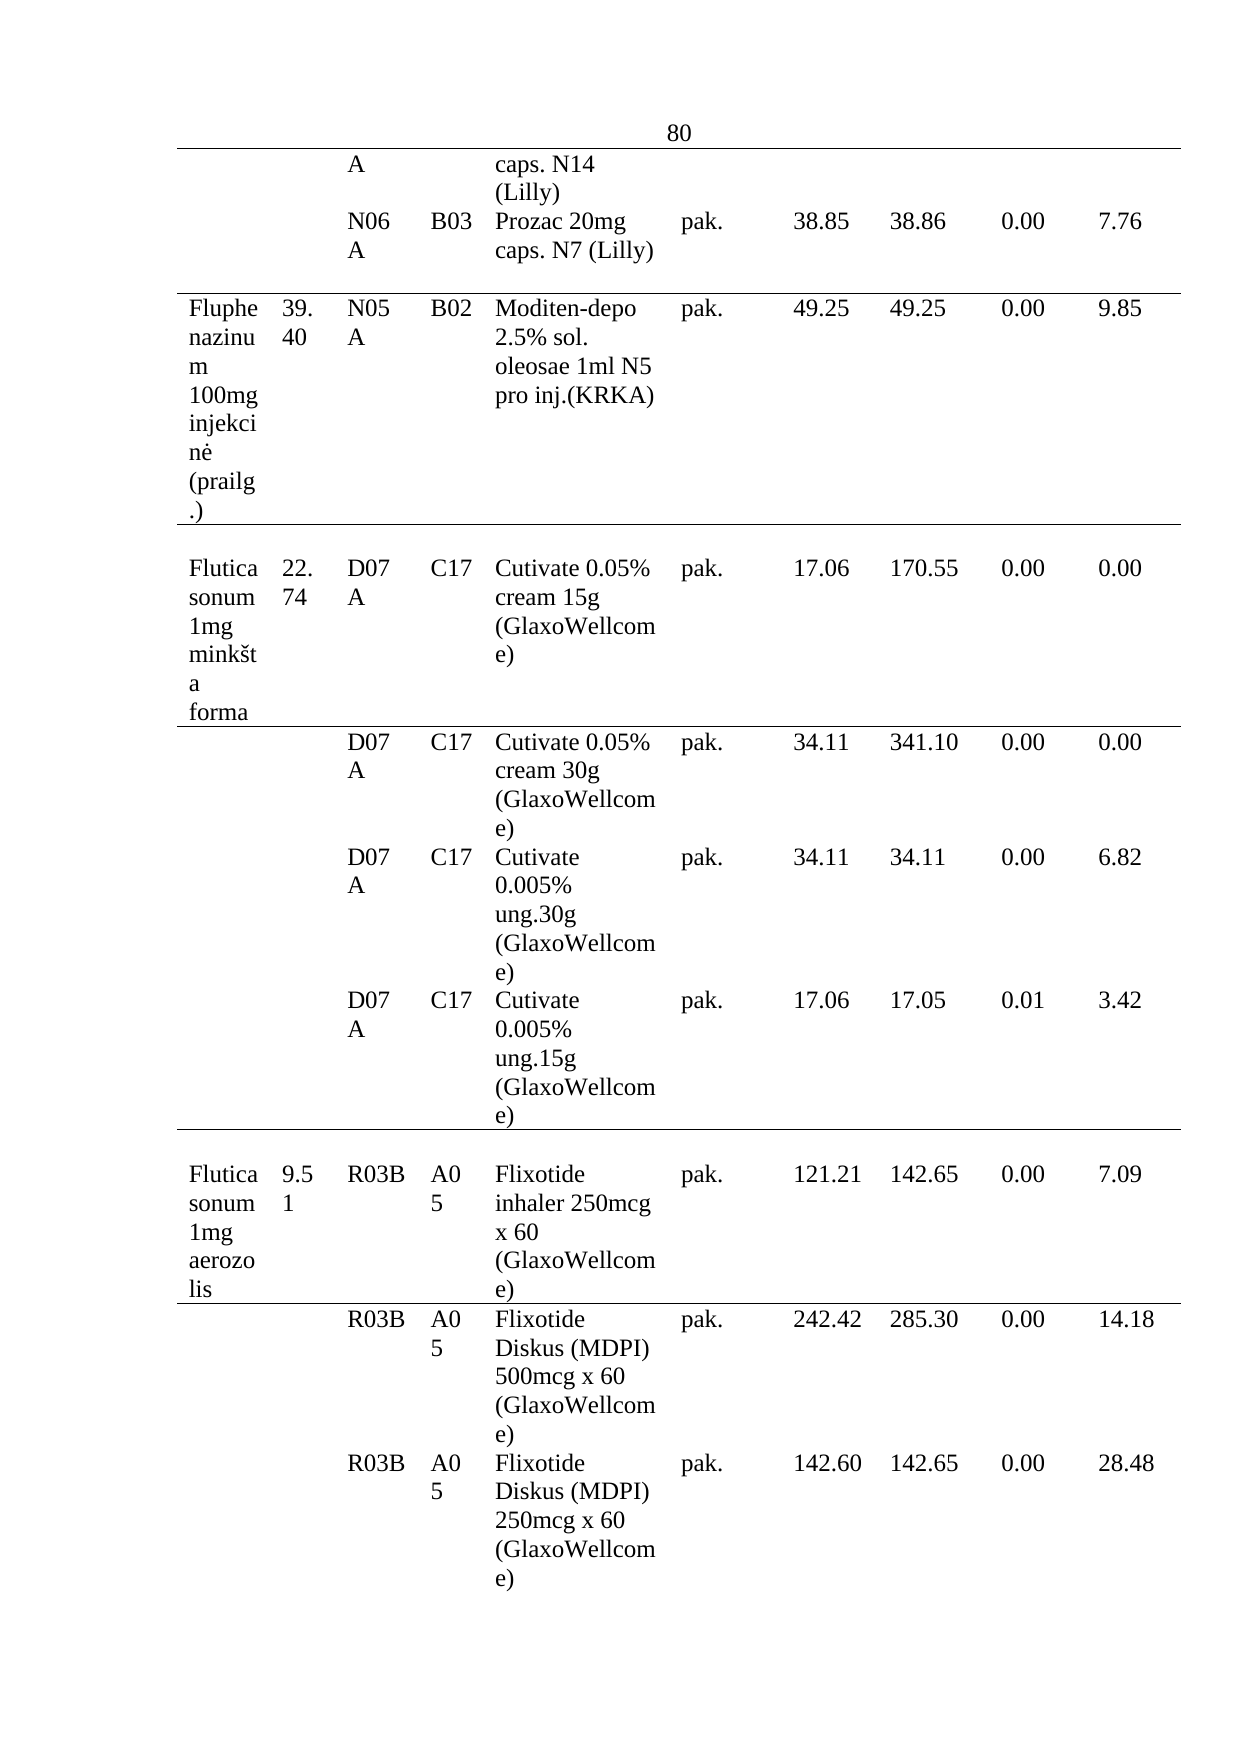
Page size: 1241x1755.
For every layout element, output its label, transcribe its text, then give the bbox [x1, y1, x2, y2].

table_cell 28.48 [1087, 1448, 1181, 1591]
table_cell pak. [670, 727, 782, 842]
table_cell 3.42 [1087, 986, 1181, 1129]
table_cell 6.82 [1087, 842, 1181, 986]
table_cell 341.10 [878, 727, 990, 842]
table_cell [990, 1130, 1087, 1159]
table_cell 170.55 [878, 553, 990, 726]
table_cell [419, 264, 483, 292]
table_cell [177, 525, 271, 553]
table_cell [271, 727, 336, 842]
table_cell N05A [336, 294, 419, 523]
table_cell [177, 727, 271, 842]
table_cell caps. N14 (Lilly) [484, 149, 669, 206]
table_cell 49.25 [782, 294, 878, 523]
table_cell [419, 1130, 483, 1159]
table_cell Prozac 20mg caps. N7 (Lilly) [484, 206, 669, 264]
table_cell [177, 206, 271, 264]
table_cell [990, 264, 1087, 292]
table_cell Cutivate 0.05% cream 15g (GlaxoWellcome) [484, 553, 669, 726]
table_cell 34.11 [878, 842, 990, 986]
table_cell 0.00 [1087, 553, 1181, 726]
table_cell [271, 264, 336, 292]
table_cell [271, 1448, 336, 1591]
table_cell [1087, 149, 1181, 206]
table_cell [782, 149, 878, 206]
table_cell Fluticasonum 1mg aerozolis [177, 1159, 271, 1303]
table_cell 242.42 [782, 1304, 878, 1448]
table_cell R03B [336, 1304, 419, 1448]
table_cell [670, 1130, 782, 1159]
table_cell D07A [336, 842, 419, 986]
table_cell 17.06 [782, 986, 878, 1129]
table_cell [484, 1130, 669, 1159]
table_cell [271, 525, 336, 553]
table_cell pak. [670, 1159, 782, 1303]
table_cell [271, 149, 336, 206]
table_cell Flixotide Diskus (MDPI) 250mcg x 60 (GlaxoWellcome) [484, 1448, 669, 1591]
table_cell [1087, 264, 1181, 292]
table_cell [271, 206, 336, 264]
table_cell 7.09 [1087, 1159, 1181, 1303]
table_cell 0.00 [990, 1304, 1087, 1448]
table_cell C17 [419, 727, 483, 842]
table_cell Fluphenazinum 100mg injekcinė (prailg.) [177, 294, 271, 523]
table_cell 0.00 [990, 294, 1087, 523]
table_cell 142.65 [878, 1448, 990, 1591]
table_cell [782, 525, 878, 553]
table_cell [419, 525, 483, 553]
table_cell 39.40 [271, 294, 336, 523]
table_cell [670, 264, 782, 292]
table_cell [177, 1130, 271, 1159]
table_cell A05 [419, 1304, 483, 1448]
table_cell 142.60 [782, 1448, 878, 1591]
table_cell 121.21 [782, 1159, 878, 1303]
table_cell pak. [670, 294, 782, 523]
table_cell 0.00 [990, 1159, 1087, 1303]
table_cell 9.51 [271, 1159, 336, 1303]
table_cell 0.00 [990, 842, 1087, 986]
table_cell [484, 525, 669, 553]
table_cell [878, 149, 990, 206]
table_cell [177, 1304, 271, 1448]
table_cell 0.00 [990, 206, 1087, 264]
table_cell A05 [419, 1448, 483, 1591]
table_cell [990, 525, 1087, 553]
table_cell pak. [670, 986, 782, 1129]
table_cell [670, 525, 782, 553]
table_cell R03B [336, 1159, 419, 1303]
table_cell pak. [670, 842, 782, 986]
table_cell [484, 264, 669, 292]
table_cell D07A [336, 727, 419, 842]
table_cell [271, 842, 336, 986]
table_cell Cutivate 0.005% ung.15g (GlaxoWellcome) [484, 986, 669, 1129]
table_cell [990, 149, 1087, 206]
table_cell [177, 149, 271, 206]
table_cell A [336, 149, 419, 206]
table_cell R03B [336, 1448, 419, 1591]
table_cell Cutivate 0.005% ung.30g (GlaxoWellcome) [484, 842, 669, 986]
table_cell N06A [336, 206, 419, 264]
table_cell [419, 149, 483, 206]
table_cell pak. [670, 1304, 782, 1448]
table_cell [878, 1130, 990, 1159]
table_cell Flixotide Diskus (MDPI) 500mcg x 60 (GlaxoWellcome) [484, 1304, 669, 1448]
table_cell Fluticasonum 1mg minkšta forma [177, 553, 271, 726]
table_cell 0.00 [990, 1448, 1087, 1591]
table_cell [271, 1130, 336, 1159]
table_cell A05 [419, 1159, 483, 1303]
table_cell Flixotide inhaler 250mcg x 60 (GlaxoWellcome) [484, 1159, 669, 1303]
table_cell D07A [336, 986, 419, 1129]
table_cell 0.01 [990, 986, 1087, 1129]
table_cell 142.65 [878, 1159, 990, 1303]
table_cell C17 [419, 553, 483, 726]
table_cell [177, 264, 271, 292]
table_cell 0.00 [990, 727, 1087, 842]
table_cell [177, 1448, 271, 1591]
table_cell [336, 1130, 419, 1159]
table_cell D07A [336, 553, 419, 726]
table_cell Cutivate 0.05% cream 30g (GlaxoWellcome) [484, 727, 669, 842]
table_cell 0.00 [990, 553, 1087, 726]
table_cell [782, 264, 878, 292]
table_cell [177, 842, 271, 986]
table_cell [878, 264, 990, 292]
table_cell 22.74 [271, 553, 336, 726]
table_cell C17 [419, 842, 483, 986]
table_cell pak. [670, 206, 782, 264]
table_cell 34.11 [782, 727, 878, 842]
table_cell 38.85 [782, 206, 878, 264]
table_cell pak. [670, 553, 782, 726]
table_cell 17.05 [878, 986, 990, 1129]
table_cell 7.76 [1087, 206, 1181, 264]
table_cell [271, 986, 336, 1129]
table_cell 34.11 [782, 842, 878, 986]
table_cell [177, 986, 271, 1129]
table_cell 49.25 [878, 294, 990, 523]
table_cell pak. [670, 1448, 782, 1591]
table_cell 17.06 [782, 553, 878, 726]
table_cell 14.18 [1087, 1304, 1181, 1448]
table_cell [271, 1304, 336, 1448]
table_cell 0.00 [1087, 727, 1181, 842]
table_cell [878, 525, 990, 553]
table_cell 38.86 [878, 206, 990, 264]
table_cell Moditen-depo 2.5% sol. oleosae 1ml N5 pro inj.(KRKA) [484, 294, 669, 523]
table_cell [336, 264, 419, 292]
table_cell [670, 149, 782, 206]
table_cell B02 [419, 294, 483, 523]
table_cell C17 [419, 986, 483, 1129]
table_cell [1087, 525, 1181, 553]
table_cell B03 [419, 206, 483, 264]
table_cell [336, 525, 419, 553]
table_cell [1087, 1130, 1181, 1159]
table_cell 9.85 [1087, 294, 1181, 523]
table_cell 285.30 [878, 1304, 990, 1448]
table_cell [782, 1130, 878, 1159]
